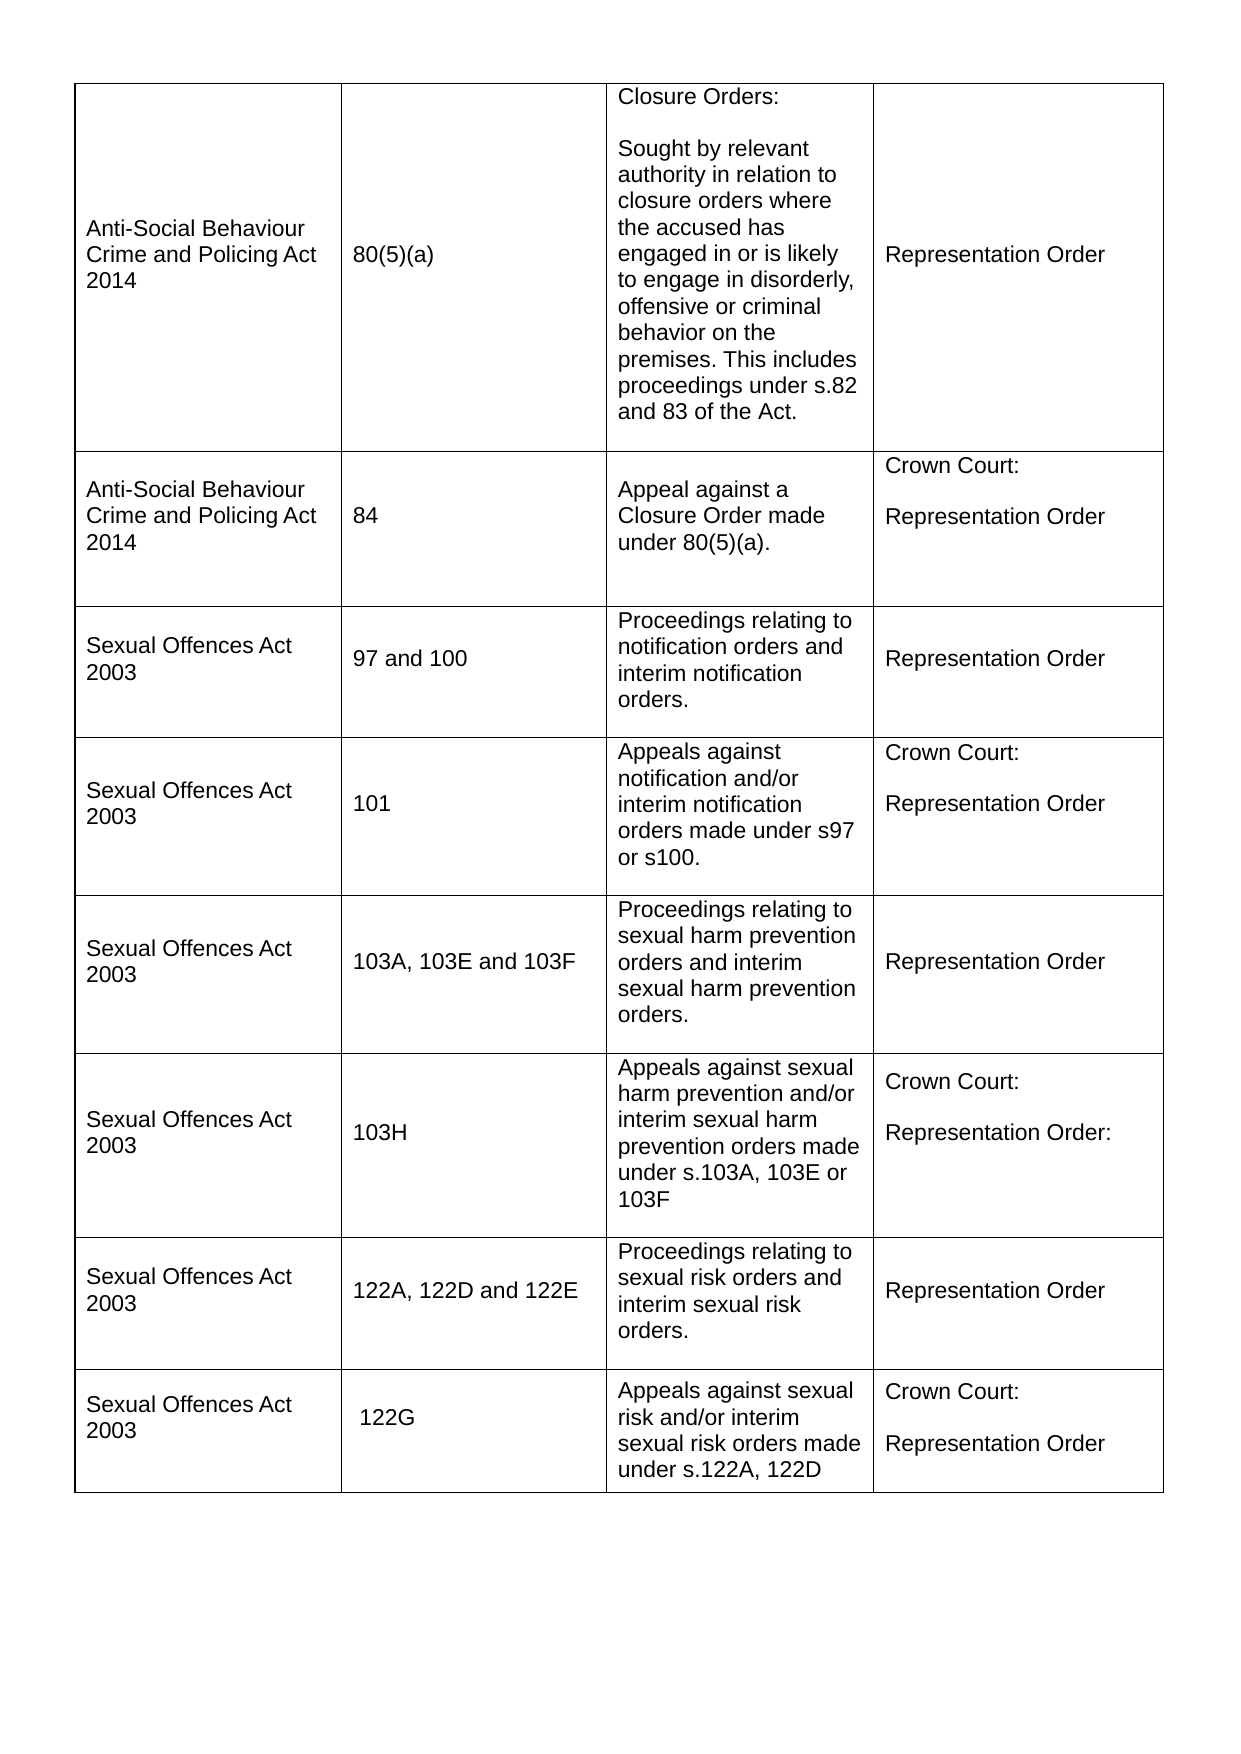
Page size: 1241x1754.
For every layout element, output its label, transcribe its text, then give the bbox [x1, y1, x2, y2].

table_cell Crown Court: Representation Order [874, 452, 1163, 606]
table_header Representation Order [874, 84, 1163, 451]
table_header Anti-Social Behaviour Crime and Policing Act 2014 [76, 84, 341, 451]
table_cell Proceedings relating to sexual harm prevention orders and interim sexual harm prevention orders. [607, 896, 873, 1053]
table_cell Anti-Social Behaviour Crime and Policing Act 2014 [76, 452, 341, 606]
table_cell Representation Order [874, 607, 1163, 737]
table_cell Sexual Offences Act 2003 [76, 1054, 341, 1237]
table_cell 103A, 103E and 103F [342, 896, 606, 1053]
table_cell 97 and 100 [342, 607, 606, 737]
table_cell Sexual Offences Act 2003 [76, 896, 341, 1053]
table_cell Appeals against notification and/or interim notification orders made under s97 or s100. [607, 738, 873, 895]
table_header 80(5)(a) [342, 84, 606, 451]
table_header Closure Orders: Sought by relevant authority in relation to closure orders where the accused has engaged in or is likely to engage in disorderly, offensive or criminal behavior on the premises. This includes proceedings under s.82 and 83 of the Act. [607, 84, 873, 451]
table_cell Proceedings relating to notification orders and interim notification orders. [607, 607, 873, 737]
table_cell Crown Court: Representation Order [874, 1370, 1163, 1492]
table_cell Appeal against a Closure Order made under 80(5)(a). [607, 452, 873, 606]
table_cell 101 [342, 738, 606, 895]
table_cell Sexual Offences Act 2003 [76, 1238, 341, 1368]
table_cell Sexual Offences Act 2003 [76, 1370, 341, 1492]
table_cell Crown Court: Representation Order [874, 738, 1163, 895]
table_cell Sexual Offences Act 2003 [76, 738, 341, 895]
table_cell Appeals against sexual harm prevention and/or interim sexual harm prevention orders made under s.103A, 103E or 103F [607, 1054, 873, 1237]
table_cell Representation Order [874, 896, 1163, 1053]
table_cell Sexual Offences Act 2003 [76, 607, 341, 737]
table_cell 122G [342, 1370, 606, 1492]
table_cell Crown Court: Representation Order: [874, 1054, 1163, 1237]
table_cell 84 [342, 452, 606, 606]
table_cell Appeals against sexual risk and/or interim sexual risk orders made under s.122A, 122D [607, 1370, 873, 1492]
table_cell Proceedings relating to sexual risk orders and interim sexual risk orders. [607, 1238, 873, 1368]
table_cell 103H [342, 1054, 606, 1237]
table_cell 122A, 122D and 122E [342, 1238, 606, 1368]
table_cell Representation Order [874, 1238, 1163, 1368]
